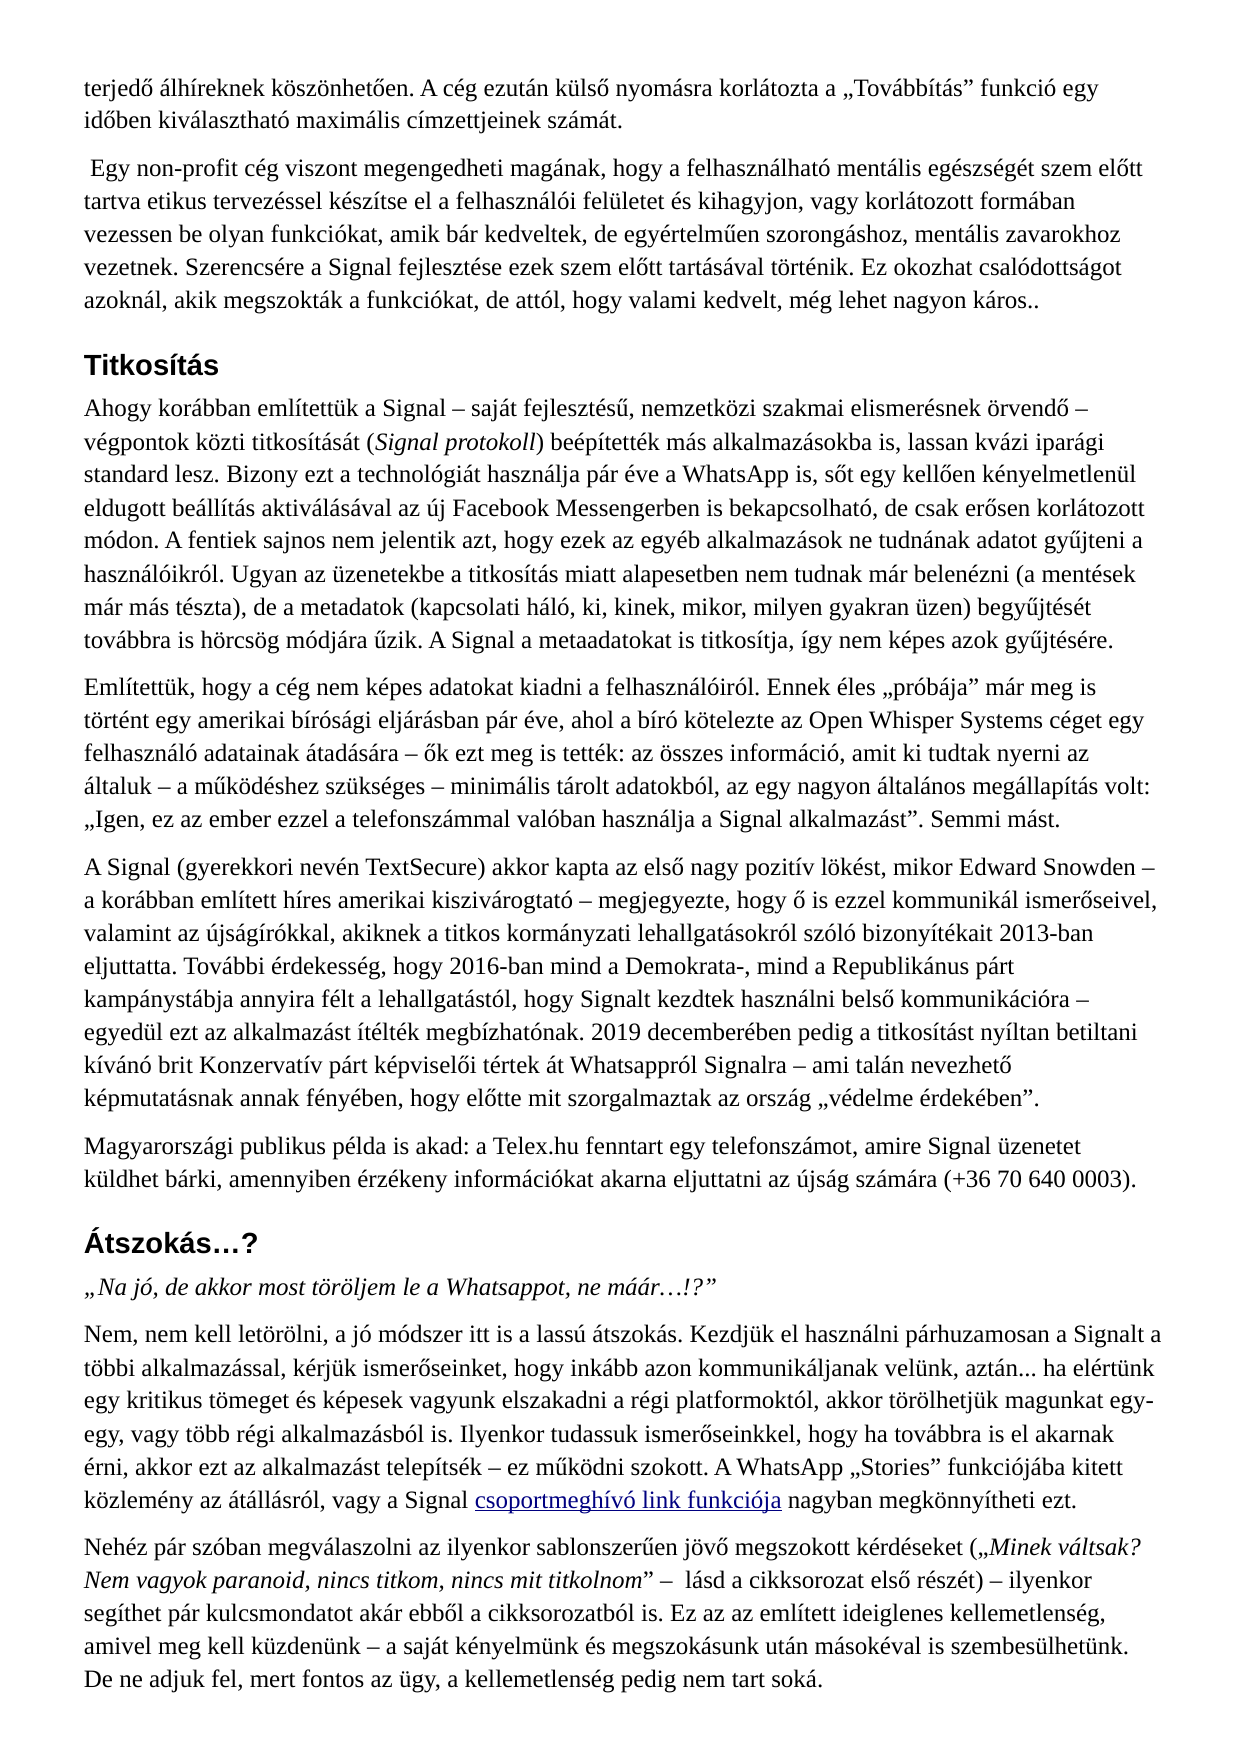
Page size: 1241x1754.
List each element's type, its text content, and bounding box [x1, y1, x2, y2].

text Nehéz pár szóban megválaszolni az ilyenkor sablonszerűen jövő megszokott kérdéseket („Minek váltsak? Nem vagyok paranoid, nincs titkom, nincs mit titkolnom” – lásd a cikksorozat első részét) – ilyenkor segíthet pár kulcsmondatot akár ebből a cikksorozatból is. Ez az az említett ideiglenes kellemetlenség, amivel meg kell küzdenünk – a saját kényelmünk és megszokásunk után másokéval is szembesülhetünk. De ne adjuk fel, mert fontos az ügy, a kellemetlenség pedig nem tart soká. [84, 1532, 1162, 1693]
text Ahogy korábban említettük a Signal – saját fejlesztésű, nemzetközi szakmai elismerésnek örvendő – végpontok közti titkosítását (Signal protokoll) beépítették más alkalmazásokba is, lassan kvázi iparági standard lesz. Bizony ezt a technológiát használja pár éve a WhatsApp is, sőt egy kellően kényelmetlenül eldugott beállítás aktiválásával az új Facebook Messengerben is bekapcsolható, de csak erősen korlátozott módon. A fentiek sajnos nem jelentik azt, hogy ezek az egyéb alkalmazások ne tudnának adatot gyűjteni a használóikról. Ugyan az üzenetekbe a titkosítás miatt alapesetben nem tudnak már belenézni (a mentések már más tészta), de a metadatok (kapcsolati háló, ki, kinek, mikor, milyen gyakran üzen) begyűjtését továbbra is hörcsög módjára űzik. A Signal a metaadatokat is titkosítja, így nem képes azok gyűjtésére. [84, 393, 1162, 653]
text Nem, nem kell letörölni, a jó módszer itt is a lassú átszokás. Kezdjük el használni párhuzamosan a Signalt a többi alkalmazással, kérjük ismerőseinket, hogy inkább azon kommunikáljanak velünk, aztán... ha elértünk egy kritikus tömeget és képesek vagyunk elszakadni a régi platformoktól, akkor törölhetjük magunkat egy-egy, vagy több régi alkalmazásból is. Ilyenkor tudassuk ismerőseinkkel, hogy ha továbbra is el akarnak érni, akkor ezt az alkalmazást telepítsék – ez működni szokott. A WhatsApp „Stories” funkciójába kitett közlemény az átállásról, vagy a Signal csoportmeghívó link funkciója nagyban megkönnyítheti ezt. [84, 1319, 1162, 1513]
text terjedő álhíreknek köszönhetően. A cég ezután külső nyomásra korlátozta a „Továbbítás” funkció egy időben kiválasztható maximális címzettjeinek számát. [84, 73, 1162, 134]
text Egy non-profit cég viszont megengedheti magának, hogy a felhasználható mentális egészségét szem előtt tartva etikus tervezéssel készítse el a felhasználói felületet és kihagyjon, vagy korlátozott formában vezessen be olyan funkciókat, amik bár kedveltek, de egyértelműen szorongáshoz, mentális zavarokhoz vezetnek. Szerencsére a Signal fejlesztése ezek szem előtt tartásával történik. Ez okozhat csalódottságot azoknál, akik megszokták a funkciókat, de attól, hogy valami kedvelt, még lehet nagyon káros.. [84, 153, 1162, 314]
text Magyarországi publikus példa is akad: a Telex.hu fenntart egy telefonszámot, amire Signal üzenetet küldhet bárki, amennyiben érzékeny információkat akarna eljuttatni az újság számára (+36 70 640 0003). [84, 1131, 1162, 1192]
text Említettük, hogy a cég nem képes adatokat kiadni a felhasználóiról. Ennek éles „próbája” már meg is történt egy amerikai bírósági eljárásban pár éve, ahol a bíró kötelezte az Open Whisper Systems céget egy felhasználó adatainak átadására – ők ezt meg is tették: az összes információ, amit ki tudtak nyerni az általuk – a működéshez szükséges – minimális tárolt adatokból, az egy nagyon általános megállapítás volt: „Igen, ez az ember ezzel a telefonszámmal valóban használja a Signal alkalmazást”. Semmi mást. [84, 672, 1162, 833]
text „Na jó, de akkor most töröljem le a Whatsappot, ne máár…!?” [84, 1272, 1162, 1301]
text A Signal (gyerekkori nevén TextSecure) akkor kapta az első nagy pozitív lökést, mikor Edward Snowden – a korábban említett híres amerikai kiszivárogtató – megjegyezte, hogy ő is ezzel kommunikál ismerőseivel, valamint az újságírókkal, akiknek a titkos kormányzati lehallgatásokról szóló bizonyítékait 2013-ban eljuttatta. További érdekesség, hogy 2016-ban mind a Demokrata-, mind a Republikánus párt kampánystábja annyira félt a lehallgatástól, hogy Signalt kezdtek használni belső kommunikációra – egyedül ezt az alkalmazást ítélték megbízhatónak. 2019 decemberében pedig a titkosítást nyíltan betiltani kívánó brit Konzervatív párt képviselői tértek át Whatsappról Signalra – ami talán nevezhető képmutatásnak annak fényében, hogy előtte mit szorgalmaztak az ország „védelme érdekében”. [84, 852, 1162, 1112]
subtitle Átszokás…? [84, 1226, 1162, 1259]
subtitle Titkosítás [84, 347, 1162, 381]
